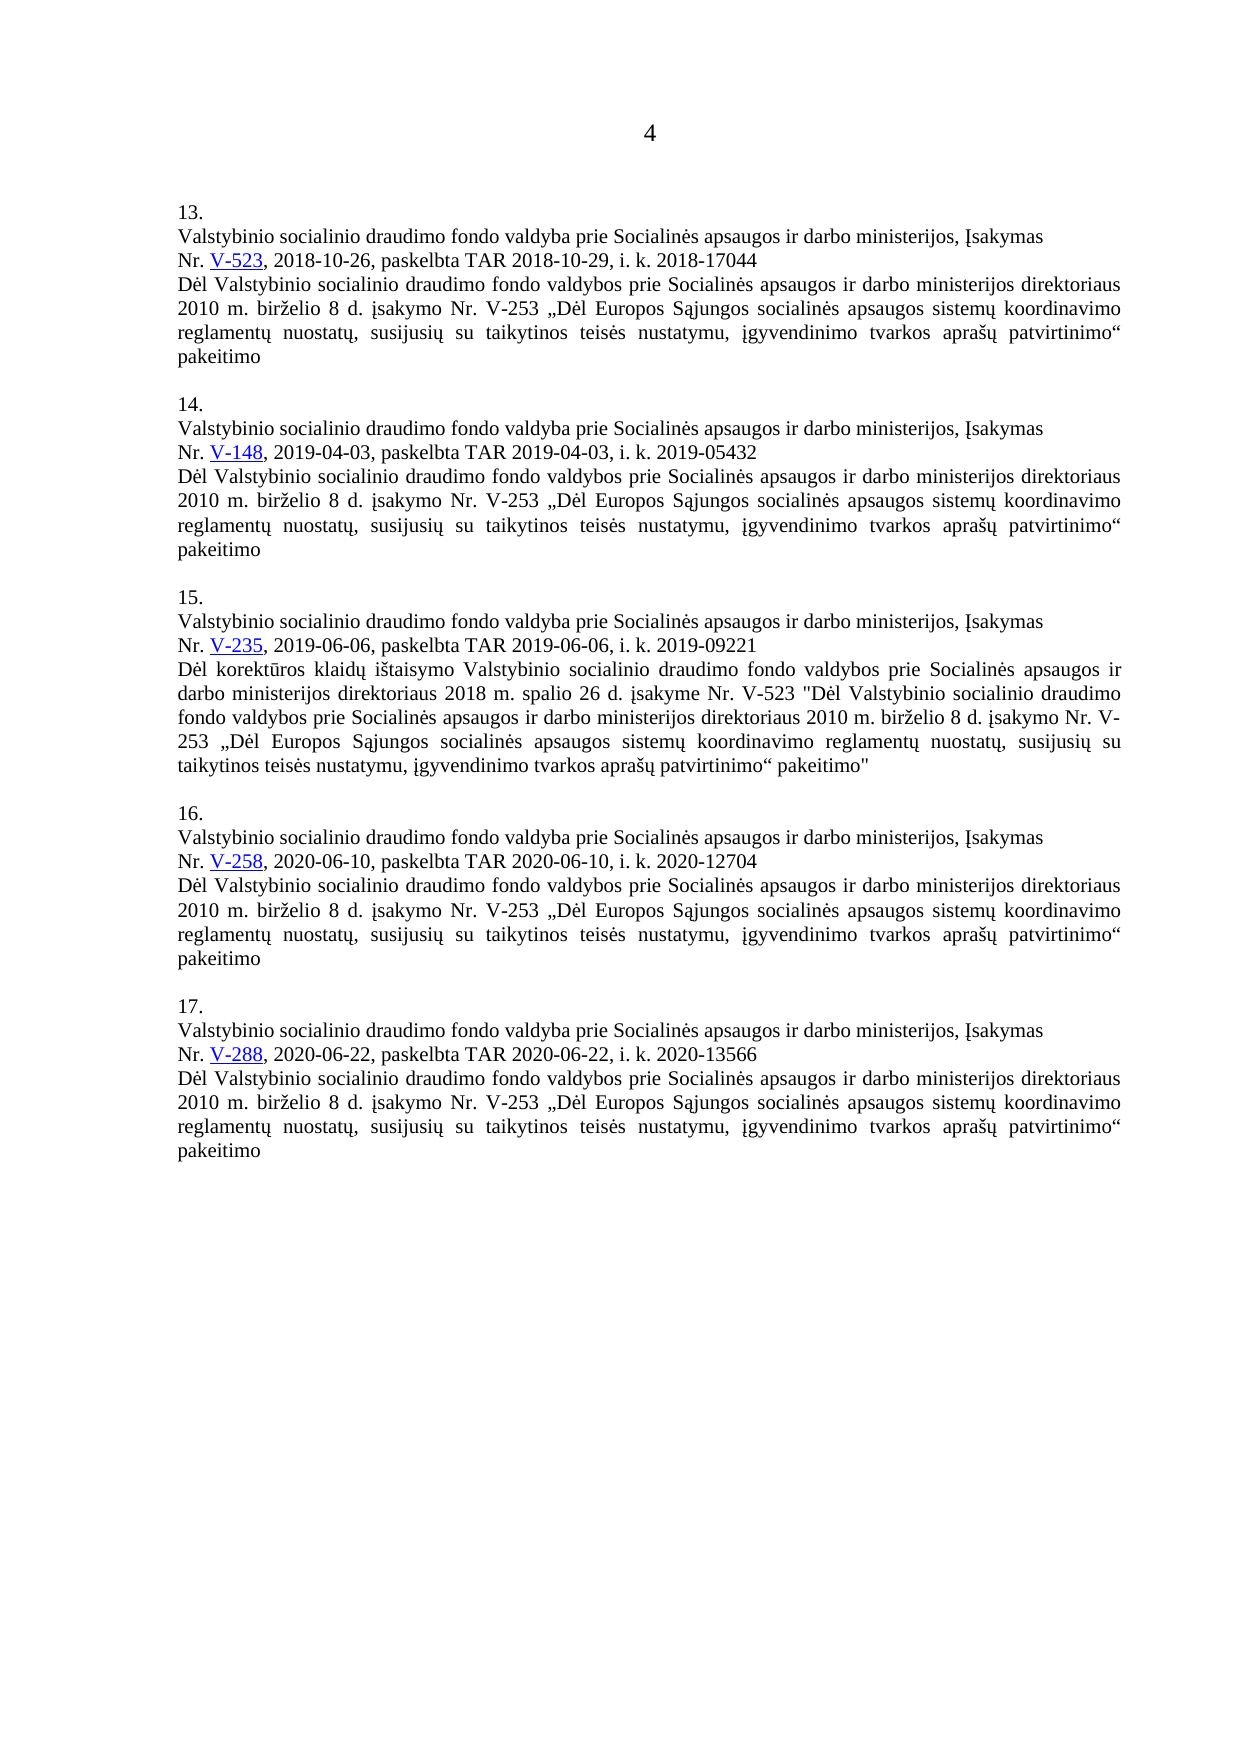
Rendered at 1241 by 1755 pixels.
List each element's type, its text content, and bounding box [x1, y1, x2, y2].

text 17. [177, 994, 1122, 1018]
text Dėl Valstybinio socialinio draudimo fondo valdybos prie Socialinės apsaugos ir darbo ministerijos direktoriaus 2010 m. birželio 8 d. įsakymo Nr. V-253 „Dėl Europos Sąjungos socialinės apsaugos sistemų koordinavimo reglamentų nuostatų, susijusių su taikytinos teisės nustatymu, įgyvendinimo tvarkos aprašų patvirtinimo“ pakeitimo [177, 272, 1122, 368]
text Valstybinio socialinio draudimo fondo valdyba prie Socialinės apsaugos ir darbo ministerijos, Įsakymas [177, 1018, 1122, 1042]
text Nr. V-148, 2019-04-03, paskelbta TAR 2019-04-03, i. k. 2019-05432 [177, 440, 1122, 464]
text Nr. V-523, 2018-10-26, paskelbta TAR 2018-10-29, i. k. 2018-17044 [177, 248, 1122, 272]
text Dėl Valstybinio socialinio draudimo fondo valdybos prie Socialinės apsaugos ir darbo ministerijos direktoriaus 2010 m. birželio 8 d. įsakymo Nr. V-253 „Dėl Europos Sąjungos socialinės apsaugos sistemų koordinavimo reglamentų nuostatų, susijusių su taikytinos teisės nustatymu, įgyvendinimo tvarkos aprašų patvirtinimo“ pakeitimo [177, 873, 1122, 970]
text Dėl korektūros klaidų ištaisymo Valstybinio socialinio draudimo fondo valdybos prie Socialinės apsaugos ir darbo ministerijos direktoriaus 2018 m. spalio 26 d. įsakyme Nr. V-523 "Dėl Valstybinio socialinio draudimo fondo valdybos prie Socialinės apsaugos ir darbo ministerijos direktoriaus 2010 m. birželio 8 d. įsakymo Nr. V-253 „Dėl Europos Sąjungos socialinės apsaugos sistemų koordinavimo reglamentų nuostatų, susijusių su taikytinos teisės nustatymu, įgyvendinimo tvarkos aprašų patvirtinimo“ pakeitimo" [177, 657, 1122, 777]
text Valstybinio socialinio draudimo fondo valdyba prie Socialinės apsaugos ir darbo ministerijos, Įsakymas [177, 224, 1122, 248]
text 14. [177, 392, 1122, 416]
text 15. [177, 585, 1122, 609]
text 16. [177, 801, 1122, 825]
text Valstybinio socialinio draudimo fondo valdyba prie Socialinės apsaugos ir darbo ministerijos, Įsakymas [177, 825, 1122, 849]
text Dėl Valstybinio socialinio draudimo fondo valdybos prie Socialinės apsaugos ir darbo ministerijos direktoriaus 2010 m. birželio 8 d. įsakymo Nr. V-253 „Dėl Europos Sąjungos socialinės apsaugos sistemų koordinavimo reglamentų nuostatų, susijusių su taikytinos teisės nustatymu, įgyvendinimo tvarkos aprašų patvirtinimo“ pakeitimo [177, 464, 1122, 561]
text Nr. V-235, 2019-06-06, paskelbta TAR 2019-06-06, i. k. 2019-09221 [177, 633, 1122, 657]
text 13. [177, 200, 1122, 224]
text Valstybinio socialinio draudimo fondo valdyba prie Socialinės apsaugos ir darbo ministerijos, Įsakymas [177, 416, 1122, 440]
text Dėl Valstybinio socialinio draudimo fondo valdybos prie Socialinės apsaugos ir darbo ministerijos direktoriaus 2010 m. birželio 8 d. įsakymo Nr. V-253 „Dėl Europos Sąjungos socialinės apsaugos sistemų koordinavimo reglamentų nuostatų, susijusių su taikytinos teisės nustatymu, įgyvendinimo tvarkos aprašų patvirtinimo“ pakeitimo [177, 1066, 1122, 1162]
text Nr. V-258, 2020-06-10, paskelbta TAR 2020-06-10, i. k. 2020-12704 [177, 849, 1122, 873]
text Nr. V-288, 2020-06-22, paskelbta TAR 2020-06-22, i. k. 2020-13566 [177, 1042, 1122, 1066]
text Valstybinio socialinio draudimo fondo valdyba prie Socialinės apsaugos ir darbo ministerijos, Įsakymas [177, 609, 1122, 633]
